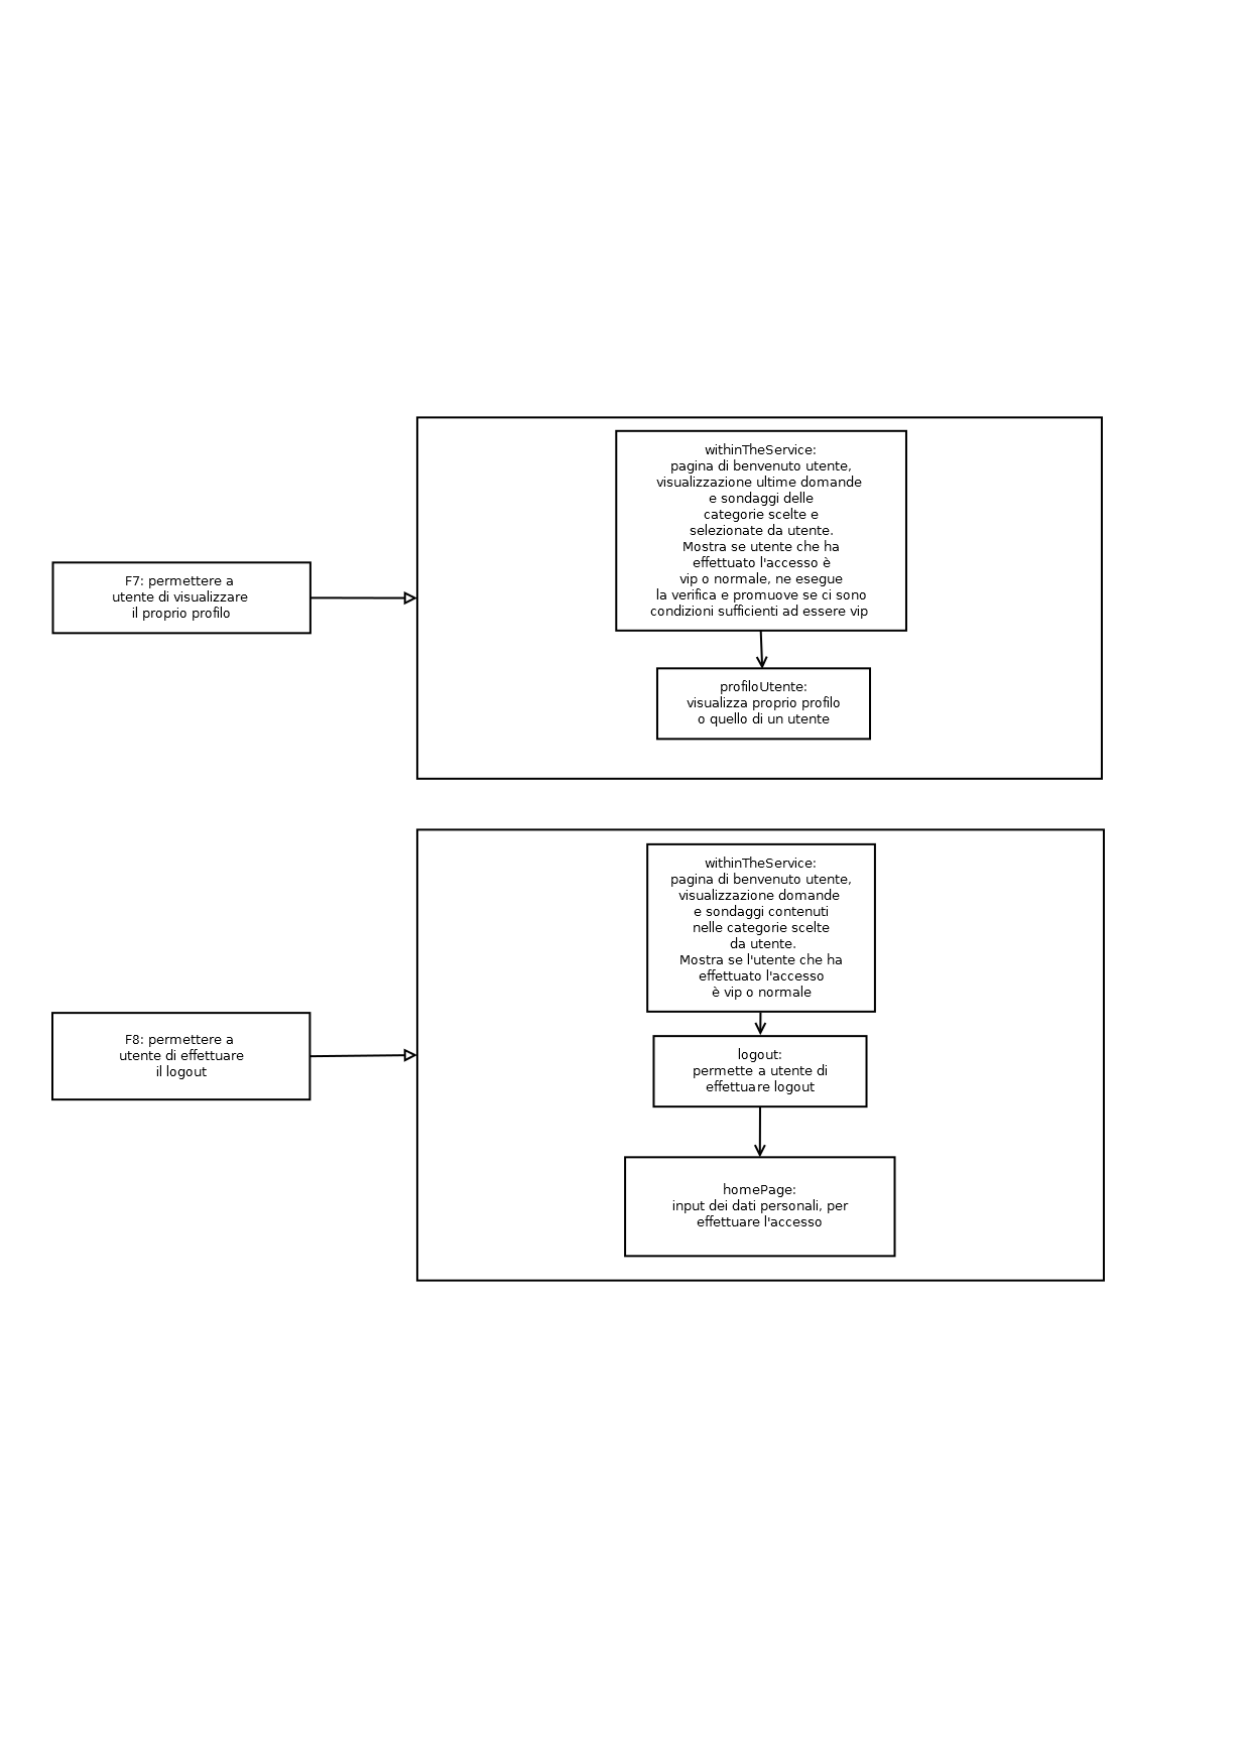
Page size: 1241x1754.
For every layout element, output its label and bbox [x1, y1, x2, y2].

picture [0, 410, 1241, 1297]
